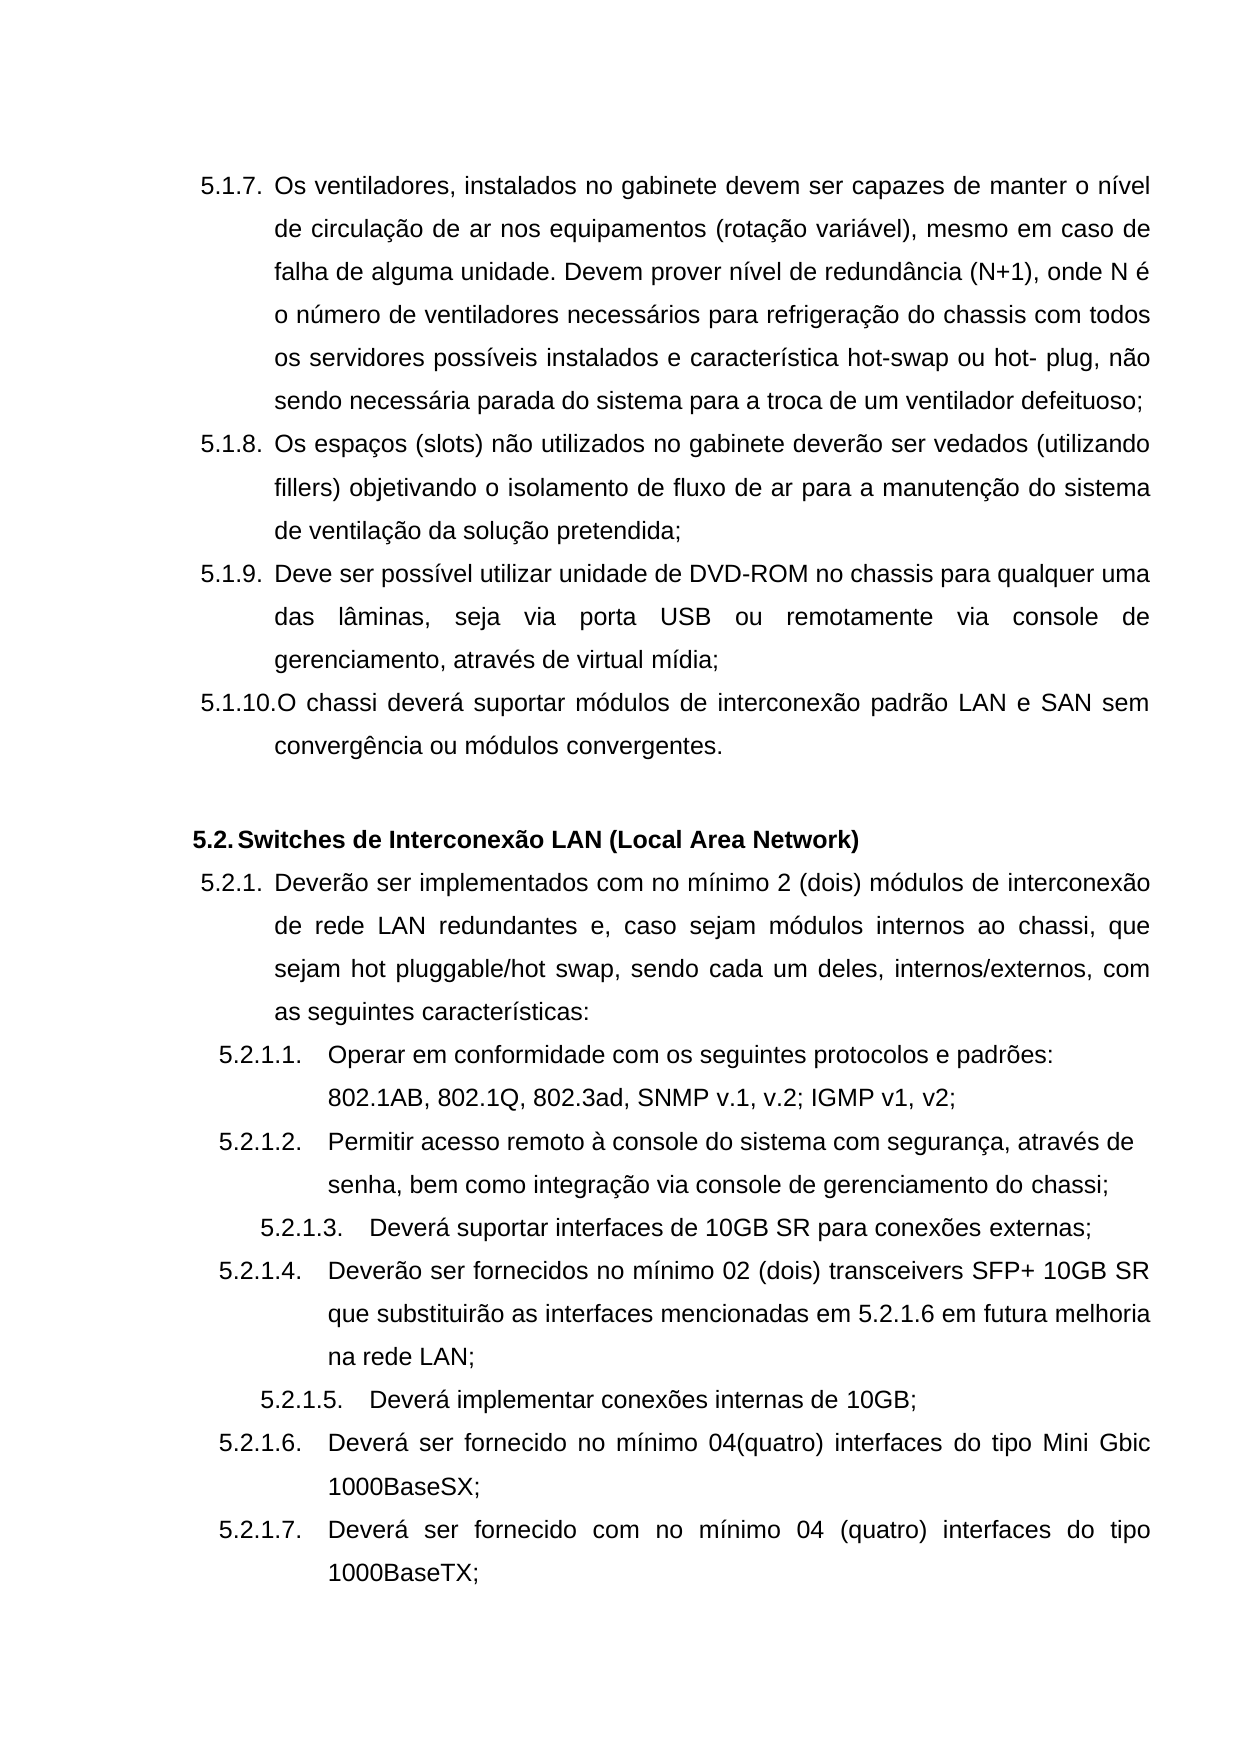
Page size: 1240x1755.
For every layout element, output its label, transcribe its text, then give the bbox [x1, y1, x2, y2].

list Deverá implementar conexões internas de 10GB; [260, 1385, 1196, 1414]
list Deverá ser fornecido com no mínimo 04 (quatro) interfaces do tipo 1000BaseTX; [219, 1514, 1152, 1586]
list Deve ser possível utilizar unidade de DVD-ROM no chassis para qualquer uma das lâminas, seja via porta USB ou remotamente via console de gerenciamento, através de virtual mídia; [200, 559, 1152, 674]
list Os ventiladores, instalados no gabinete devem ser capazes de manter o nível de circulação de ar nos equipamentos (rotação variável), mesmo em caso de falha de alguma unidade. Devem prover nível de redundância (N+1), onde N é o número de ventiladores necessários para refrigeração do chassis com todos os servidores possíveis instalados e característica hot-swap ou hot- plug, não sendo necessária parada do sistema para a troca de um ventilador defeituoso; [200, 171, 1152, 415]
list Deverá suportar interfaces de 10GB SR para conexões externas; [260, 1213, 1196, 1242]
list Permitir acesso remoto à console do sistema com segurança, através de senha, bem como integração via console de gerenciamento do chassi; [219, 1127, 1152, 1198]
list Deverá ser fornecido no mínimo 04(quatro) interfaces do tipo Mini Gbic 1000BaseSX; [219, 1428, 1152, 1500]
list Deverão ser fornecidos no mínimo 02 (dois) transceivers SFP+ 10GB SR que substituirão as interfaces mencionadas em 5.2.1.6 em futura melhoria na rede LAN; [219, 1256, 1152, 1371]
list Operar em conformidade com os seguintes protocolos e padrões: 802.1AB, 802.1Q, 802.3ad, SNMP v.1, v.2; IGMP v1, v2; [219, 1040, 1152, 1112]
list Deverão ser implementados com no mínimo 2 (dois) módulos de interconexão de rede LAN redundantes e, caso sejam módulos internos ao chassi, que sejam hot pluggable/hot swap, sendo cada um deles, internos/externos, com as seguintes características: [200, 868, 1152, 1026]
list Os espaços (slots) não utilizados no gabinete deverão ser vedados (utilizando fillers) objetivando o isolamento de fluxo de ar para a manutenção do sistema de ventilação da solução pretendida; [200, 429, 1152, 544]
list O chassi deverá suportar módulos de interconexão padrão LAN e SAN sem convergência ou módulos convergentes. [200, 688, 1151, 760]
subtitle Switches de Interconexão LAN (Local Area Network) [192, 825, 1196, 853]
